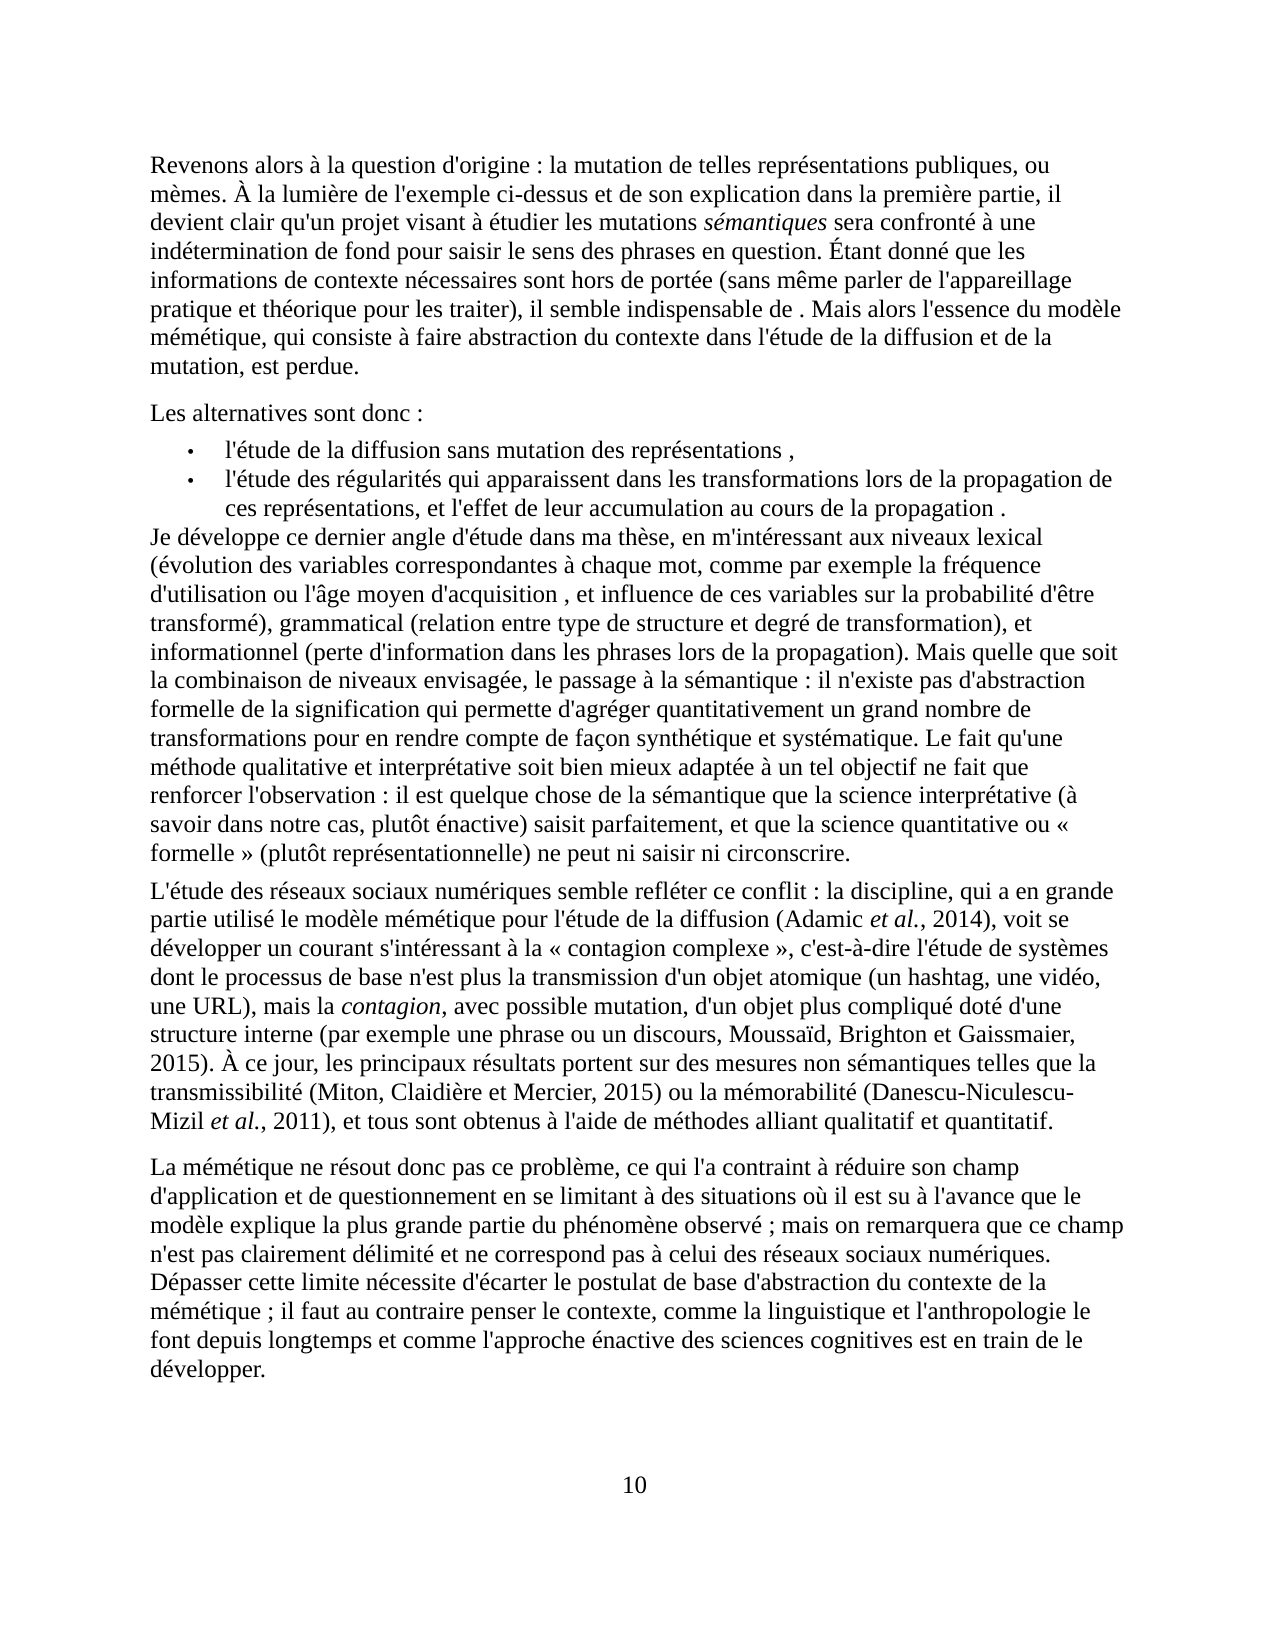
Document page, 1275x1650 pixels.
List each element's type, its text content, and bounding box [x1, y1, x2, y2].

text La mémétique ne résout donc pas ce problème, ce qui l'a contraint à réduire son champ d'application et de questionnement en se limitant à des situations où il est su à l'avance que le modèle explique la plus grande partie du phénomène observé ; mais on remarquera que ce champ n'est pas clairement délimité et ne correspond pas à celui des réseaux sociaux numériques. Dépasser cette limite nécessite d'écarter le postulat de base d'abstraction du contexte de la mémétique ; il faut au contraire penser le contexte, comme la linguistique et l'anthropologie le font depuis longtemps et comme l'approche énactive des sciences cognitives est en train de le développer. [150, 1152, 1125, 1382]
text Les alternatives sont donc : [150, 398, 1125, 427]
text Revenons alors à la question d'origine : la mutation de telles représentations publiques, ou mèmes. À la lumière de l'exemple ci-dessus et de son explication dans la première partie, il devient clair qu'un projet visant à étudier les mutations sémantiques sera confronté à une indétermination de fond pour saisir le sens des phrases en question. Étant donné que les informations de contexte nécessaires sont hors de portée (sans même parler de l'appareillage pratique et théorique pour les traiter), il semble indispensable de . Mais alors l'essence du modèle mémétique, qui consiste à faire abstraction du contexte dans l'étude de la diffusion et de la mutation, est perdue. [150, 150, 1125, 380]
list l'étude de la diffusion sans mutation des représentations , [187, 436, 1125, 464]
list l'étude des régularités qui apparaissent dans les transformations lors de la propagation de ces représentations, et l'effet de leur accumulation au cours de la propagation . [187, 464, 1125, 522]
text L'étude des réseaux sociaux numériques semble refléter ce conflit : la discipline, qui a en grande partie utilisé le modèle mémétique pour l'étude de la diffusion (Adamic et al., 2014), voit se développer un courant s'intéressant à la « contagion complexe », c'est-à-dire l'étude de systèmes dont le processus de base n'est plus la transmission d'un objet atomique (un hashtag, une vidéo, une URL), mais la contagion, avec possible mutation, d'un objet plus compliqué doté d'une structure interne (par exemple une phrase ou un discours, Moussaïd, Brighton et Gaissmaier, 2015). À ce jour, les principaux résultats portent sur des mesures non sémantiques telles que la transmissibilité (Miton, Claidière et Mercier, 2015) ou la mémorabilité (Danescu-Niculescu-Mizil et al., 2011), et tous sont obtenus à l'aide de méthodes alliant qualitatif et quantitatif. [150, 876, 1125, 1134]
text Je développe ce dernier angle d'étude dans ma thèse, en m'intéressant aux niveaux lexical (évolution des variables correspondantes à chaque mot, comme par exemple la fréquence d'utilisation ou l'âge moyen d'acquisition , et influence de ces variables sur la probabilité d'être transformé), grammatical (relation entre type de structure et degré de transformation), et informationnel (perte d'information dans les phrases lors de la propagation). Mais quelle que soit la combinaison de niveaux envisagée, le passage à la sémantique : il n'existe pas d'abstraction formelle de la signification qui permette d'agréger quantitativement un grand nombre de transformations pour en rendre compte de façon synthétique et systématique. Le fait qu'une méthode qualitative et interprétative soit bien mieux adaptée à un tel objectif ne fait que renforcer l'observation : il est quelque chose de la sémantique que la science interprétative (à savoir dans notre cas, plutôt énactive) saisit parfaitement, et que la science quantitative ou « formelle » (plutôt représentationnelle) ne peut ni saisir ni circonscrire. [150, 522, 1125, 867]
